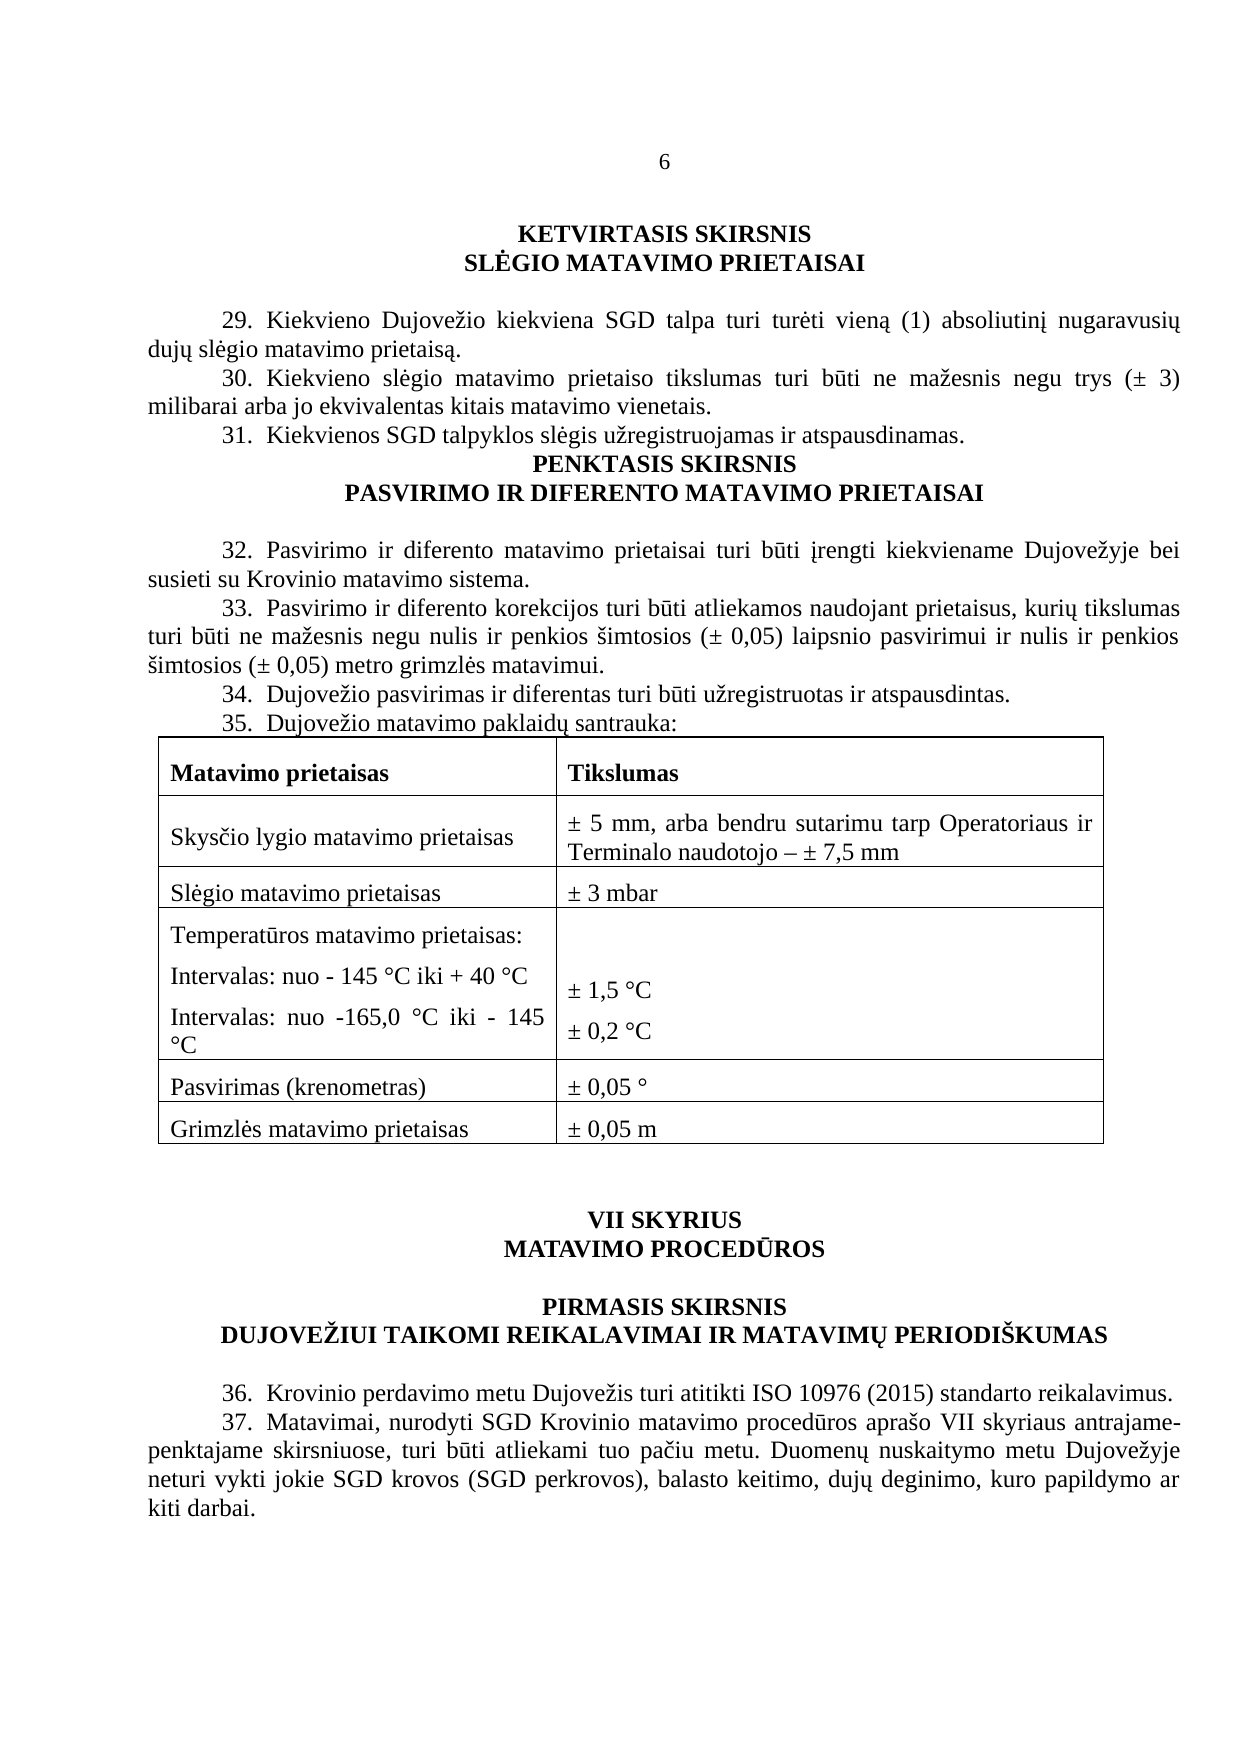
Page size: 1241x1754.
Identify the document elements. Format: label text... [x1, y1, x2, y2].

text 36. Krovinio perdavimo metu Dujovežis turi atitikti ISO 10976 (2015) standarto reikalavimus. [148, 1378, 1181, 1407]
table_cell ± 0,05 ° [557, 1060, 1103, 1101]
text 35. Dujovežio matavimo paklaidų santrauka: [148, 708, 1181, 736]
text VII SKYRIUS MATAVIMO PROCEDŪROS [148, 1206, 1181, 1263]
text 29. Kiekvieno Dujovežio kiekviena SGD talpa turi turėti vieną (1) absoliutinį nugaravusių dujų slėgio matavimo prietaisą. [148, 305, 1181, 363]
table_header Matavimo prietaisas [159, 738, 556, 795]
table_cell Grimzlės matavimo prietaisas [159, 1102, 556, 1143]
table_cell Slėgio matavimo prietaisas [159, 867, 556, 907]
text 37. Matavimai, nurodyti SGD Krovinio matavimo procedūros aprašo VII skyriaus antrajame-penktajame skirsniuose, turi būti atliekami tuo pačiu metu. Duomenų nuskaitymo metu Dujovežyje neturi vykti jokie SGD krovos (SGD perkrovos), balasto keitimo, dujų deginimo, kuro papildymo ar kiti darbai. [148, 1407, 1181, 1522]
text 33. Pasvirimo ir diferento korekcijos turi būti atliekamos naudojant prietaisus, kurių tikslumas turi būti ne mažesnis negu nulis ir penkios šimtosios (± 0,05) laipsnio pasvirimui ir nulis ir penkios šimtosios (± 0,05) metro grimzlės matavimui. [148, 593, 1181, 679]
table_cell ± 3 mbar [557, 867, 1103, 907]
text 30. Kiekvieno slėgio matavimo prietaiso tikslumas turi būti ne mažesnis negu trys (± 3) milibarai arba jo ekvivalentas kitais matavimo vienetais. [148, 363, 1181, 420]
text 34. Dujovežio pasvirimas ir diferentas turi būti užregistruotas ir atspausdintas. [148, 679, 1181, 708]
table_cell Temperatūros matavimo prietaisas: Intervalas: nuo - 145 °C iki + 40 °C Intervalas: nuo -165,0 °C iki - 145 °C [159, 908, 556, 1059]
text PENKTASIS SKIRSNIS PASVIRIMO IR DIFERENTO MATAVIMO PRIETAISAI [148, 449, 1181, 506]
table_header Tikslumas [557, 738, 1103, 795]
table_cell Pasvirimas (krenometras) [159, 1060, 556, 1101]
text PIRMASIS SKIRSNIS DUJOVEŽIUI TAIKOMI REIKALAVIMAI IR MATAVIMŲ PERIODIŠKUMAS [148, 1292, 1181, 1349]
text 32. Pasvirimo ir diferento matavimo prietaisai turi būti įrengti kiekviename Dujovežyje bei susieti su Krovinio matavimo sistema. [148, 535, 1181, 593]
text KETVIRTASIS SKIRSNIS SLĖGIO MATAVIMO PRIETAISAI [148, 219, 1181, 276]
table_cell ± 5 mm, arba bendru sutarimu tarp Operatoriaus ir Terminalo naudotojo – ± 7,5 mm [557, 796, 1103, 866]
table_cell ± 0,05 m [557, 1102, 1103, 1143]
table_cell ± 1,5 °C ± 0,2 °C [557, 908, 1103, 1059]
table_cell Skysčio lygio matavimo prietaisas [159, 796, 556, 866]
text 31. Kiekvienos SGD talpyklos slėgis užregistruojamas ir atspausdinamas. [148, 420, 1181, 449]
